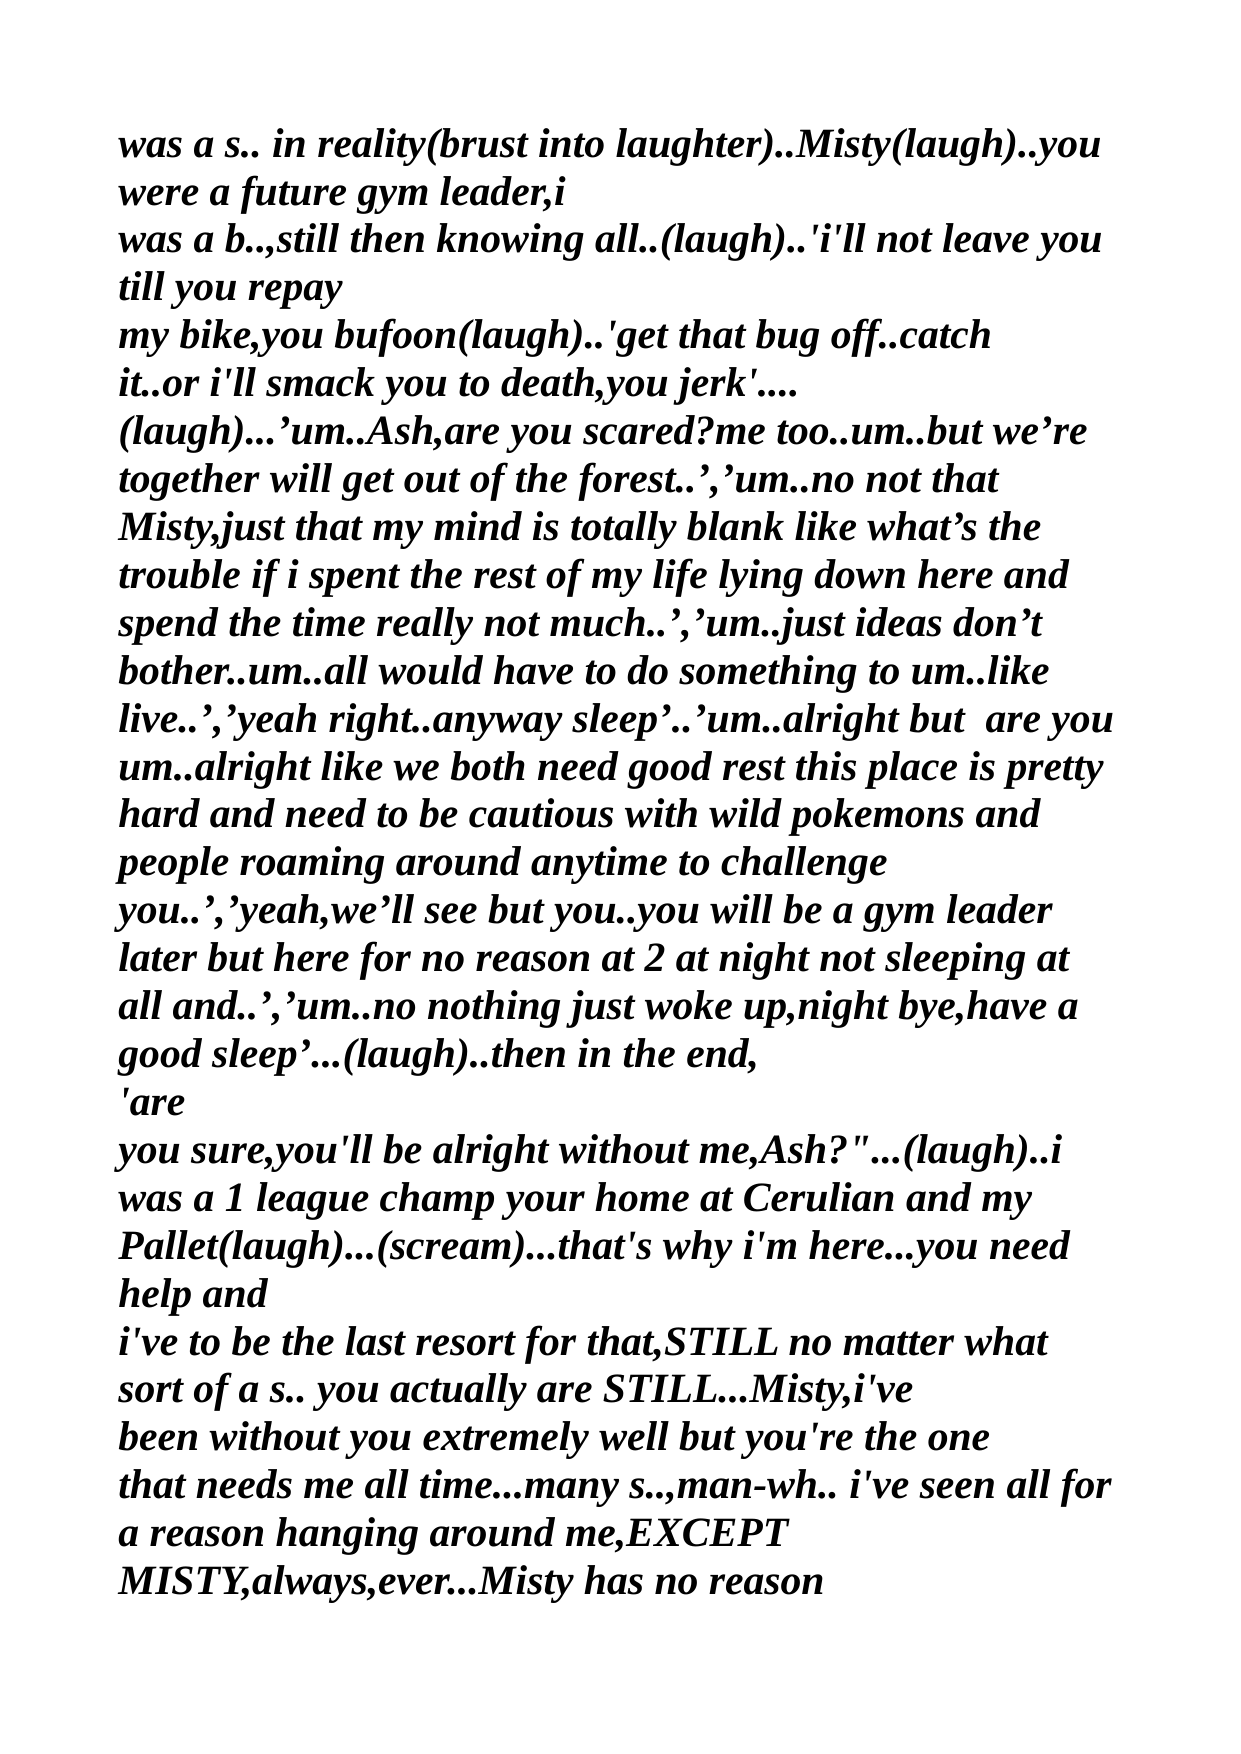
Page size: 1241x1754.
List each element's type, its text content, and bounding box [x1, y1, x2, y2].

text was a s.. in reality(brust into laughter)..Misty(laugh)..you were a future gym leader,i [118, 118, 1122, 214]
text that needs me all time...many s..,man-wh.. i've seen all for a reason hanging around me,EXCEPT [118, 1460, 1122, 1556]
text been without you extremely well but you're the one [118, 1412, 1122, 1460]
text 'are [118, 1076, 1122, 1124]
text was a b..,still then knowing all..(laugh)..'i'll not leave you till you repay [118, 214, 1122, 310]
text it..or i'll smack you to death,you jerk'....(laugh)...’um..Ash,are you scared?me too..um..but we’re together will get out of the forest..’,’um..no not that Misty,just that my mind is totally blank like what’s the trouble if i spent the rest of my life lying down here and spend the time really not much..’,’um..just ideas don’t bother..um..all would have to do something to um..like live..’,’yeah right..anyway sleep’..’um..alright but are you um..alright like we both need good rest this place is pretty hard and need to be cautious with wild pokemons and people roaming around anytime to challenge you..’,’yeah,we’ll see but you..you will be a gym leader later but here for no reason at 2 at night not sleeping at all and..’,’um..no nothing just woke up,night bye,have a good sleep’...(laugh)..then in the end, [118, 358, 1122, 1076]
text you sure,you'll be alright without me,Ash?"...(laugh)..i was a 1 league champ your home at Cerulian and my Pallet(laugh)...(scream)...that's why i'm here...you need help and [118, 1124, 1122, 1316]
text my bike,you bufoon(laugh)..'get that bug off..catch [118, 310, 1122, 358]
text i've to be the last resort for that,STILL no matter what sort of a s.. you actually are STILL...Misty,i've [118, 1316, 1122, 1412]
text MISTY,always,ever...Misty has no reason [118, 1556, 1122, 1603]
